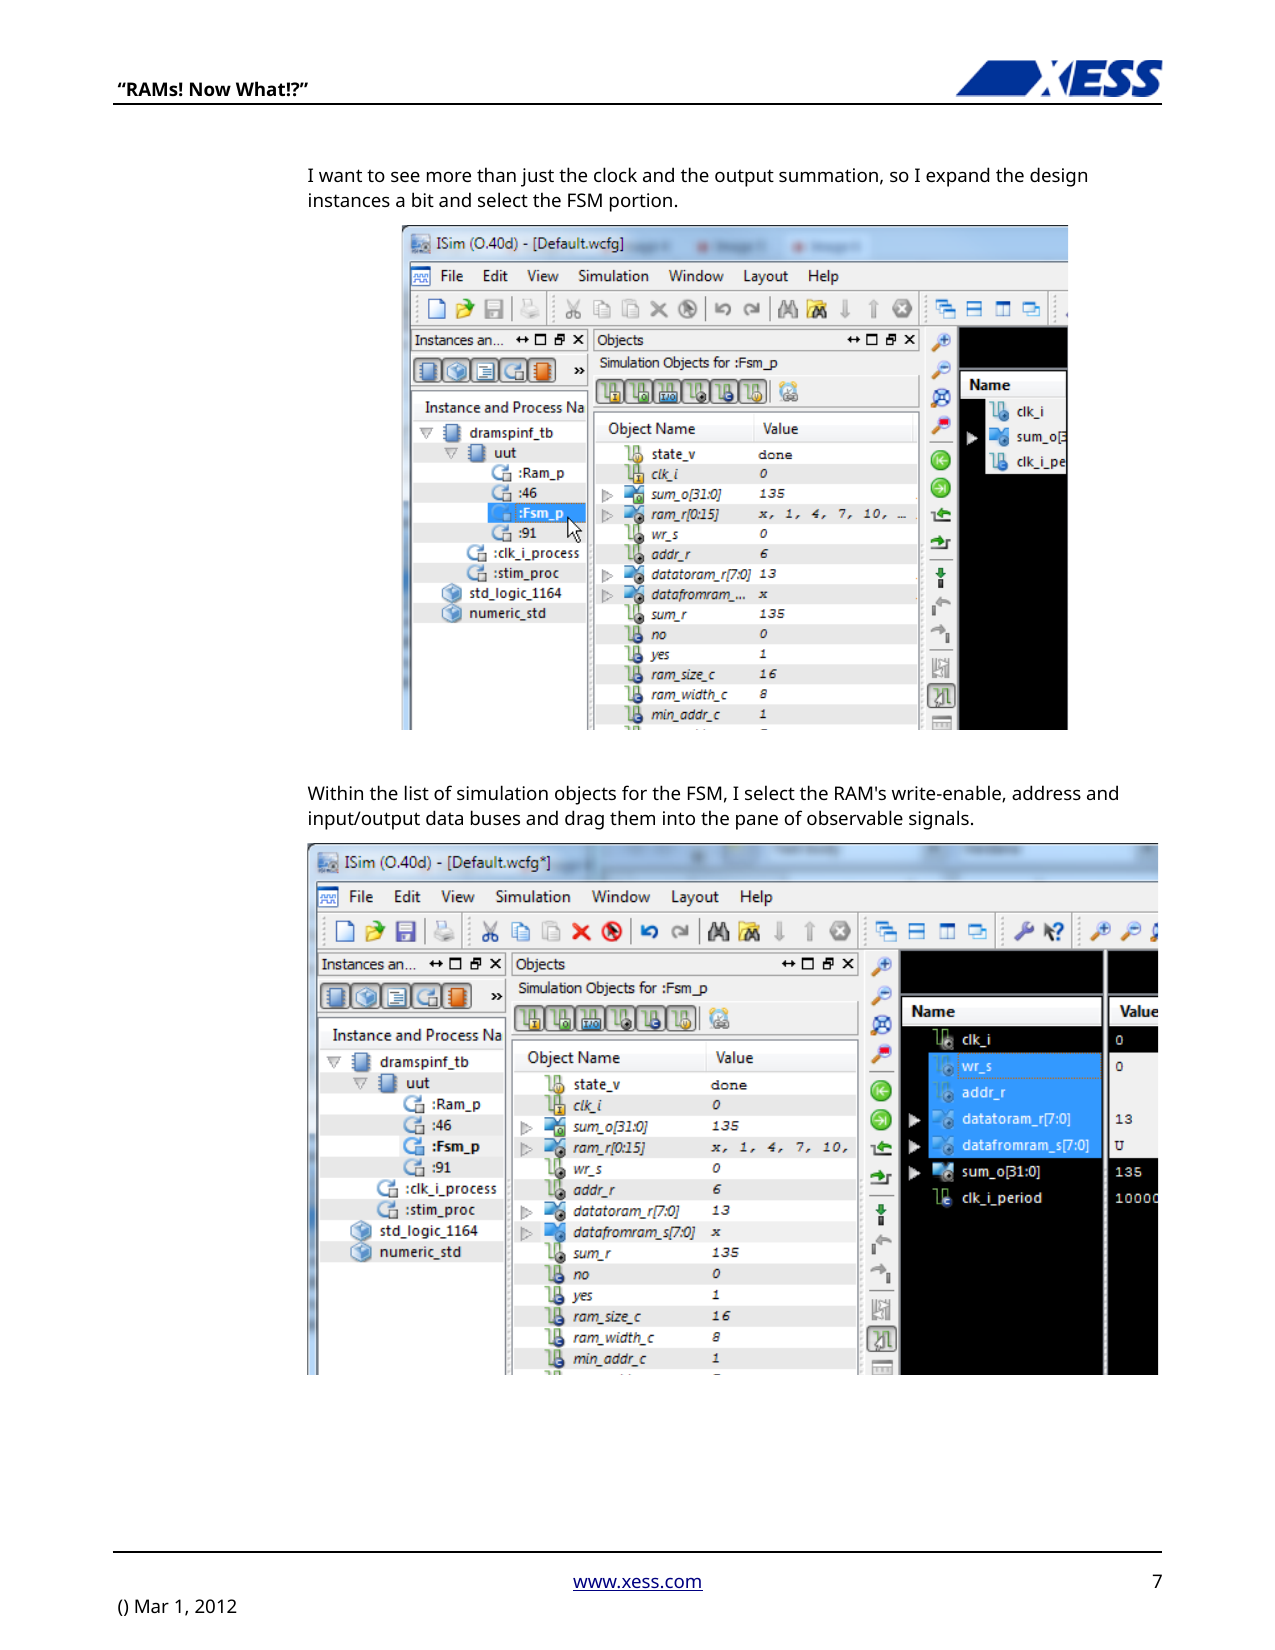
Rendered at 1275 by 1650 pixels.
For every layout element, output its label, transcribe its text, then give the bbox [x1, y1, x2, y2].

picture [955, 60, 1163, 97]
text Within the list of simulation objects for the FSM, I select the RAM's write-enable, address and input/output data buses and drag them into the pane of observable signals. [307, 780, 1162, 831]
picture [307, 843, 1159, 1375]
text I want to see more than just the clock and the output summation, so I expand the design instances a bit and select the FSM portion. [307, 162, 1162, 213]
